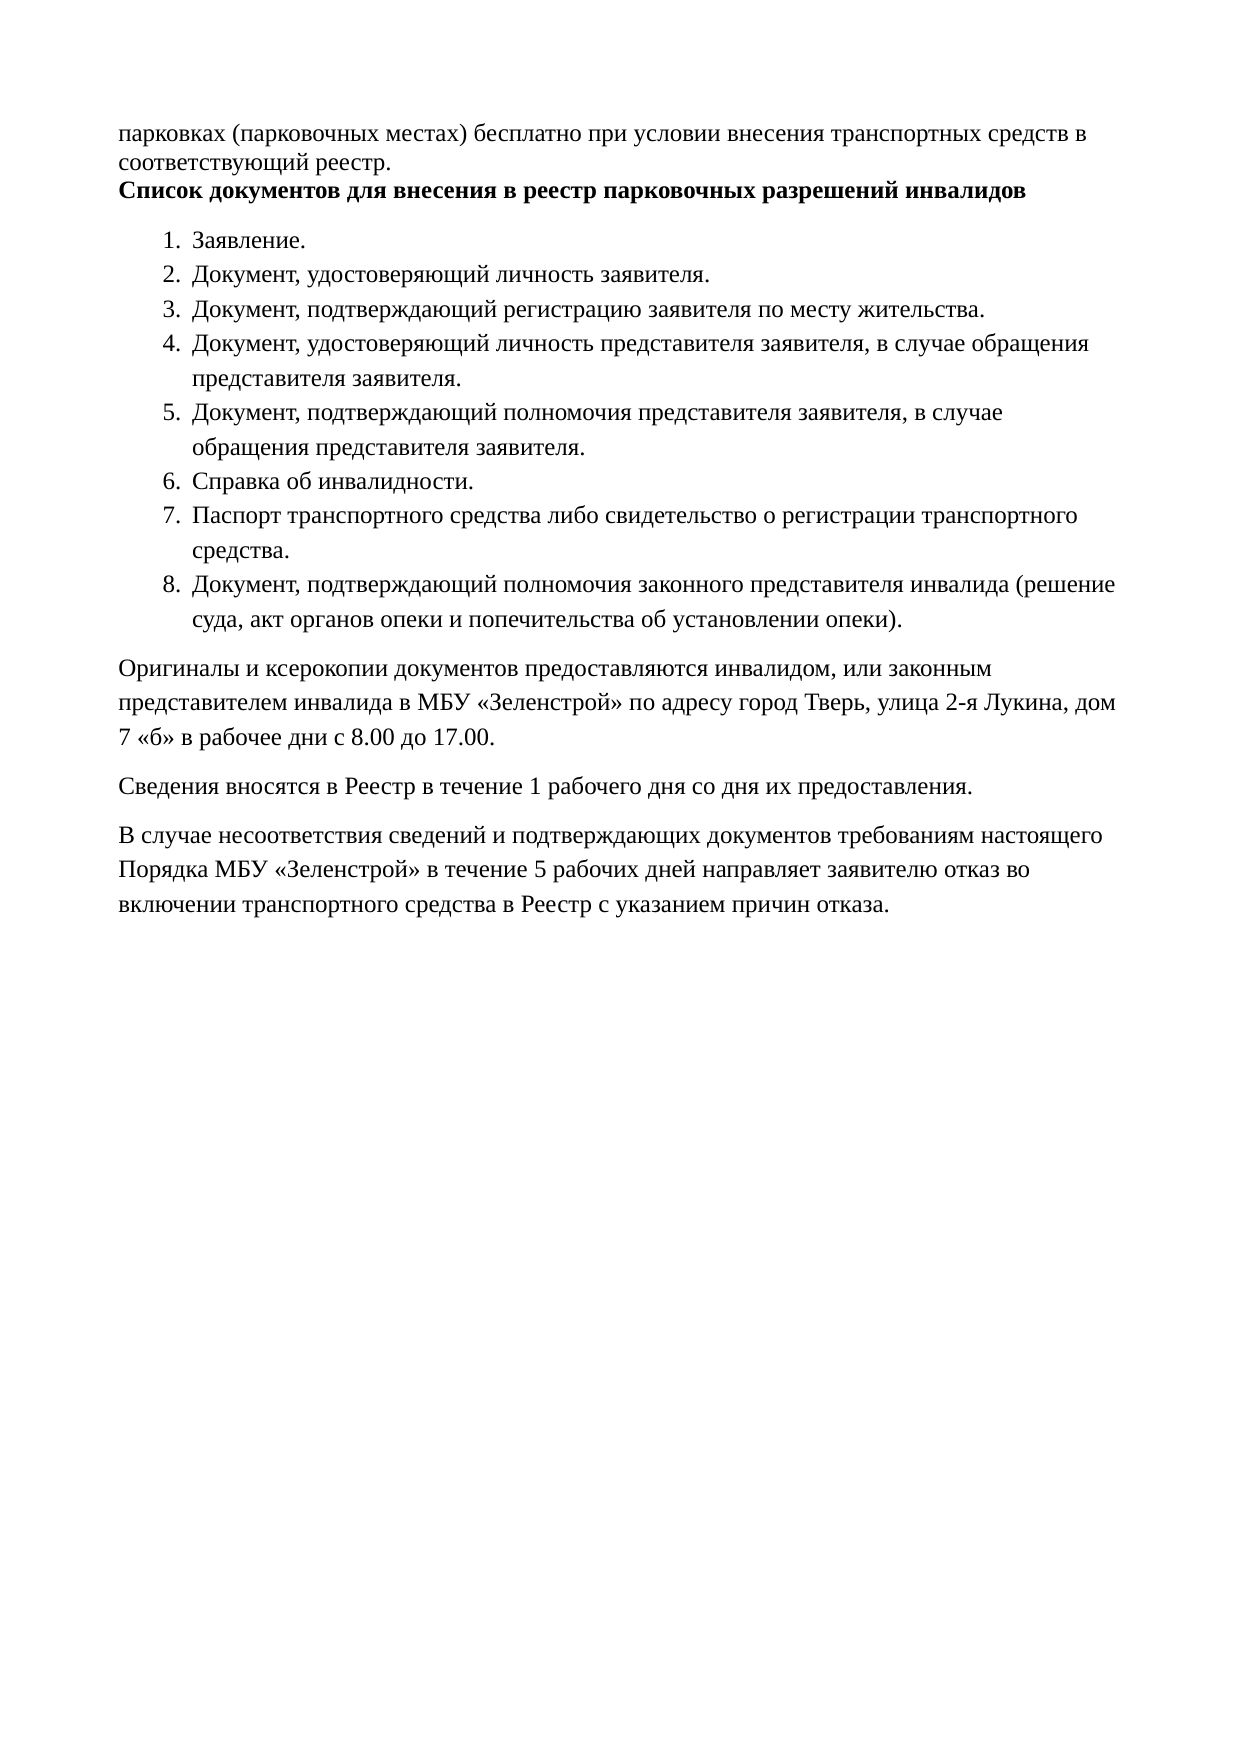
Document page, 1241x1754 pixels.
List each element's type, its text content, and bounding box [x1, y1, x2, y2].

list Документ, подтверждающий полномочия законного представителя инвалида (решение суда, акт органов опеки и попечительства об установлении опеки). [162, 569, 1122, 633]
text парковках (парковочных местах) бесплатно при условии внесения транспортных средств в соответствующий реестр. [118, 118, 1122, 176]
text Оригиналы и ксерокопии документов предоставляются инвалидом, или законным представителем инвалида в МБУ «Зеленстрой» по адресу город Тверь, улица 2-я Лукина, дом 7 «б» в рабочее дни с 8.00 до 17.00. [118, 653, 1122, 751]
list Справка об инвалидности. [162, 466, 1122, 495]
text В случае несоответствия сведений и подтверждающих документов требованиям настоящего Порядка МБУ «Зеленстрой» в течение 5 рабочих дней направляет заявителю отказ во включении транспортного средства в Реестр с указанием причин отказа. [118, 820, 1122, 918]
list Документ, удостоверяющий личность заявителя. [162, 259, 1122, 288]
list Документ, подтверждающий полномочия представителя заявителя, в случае обращения представителя заявителя. [162, 397, 1122, 460]
text Список документов для внесения в реестр парковочных разрешений инвалидов [118, 176, 1122, 204]
text Сведения вносятся в Реестр в течение 1 рабочего дня со дня их предоставления. [118, 771, 1122, 800]
list Документ, удостоверяющий личность представителя заявителя, в случае обращения представителя заявителя. [162, 328, 1122, 391]
list Документ, подтверждающий регистрацию заявителя по месту жительства. [162, 294, 1122, 322]
list Паспорт транспортного средства либо свидетельство о регистрации транспортного средства. [162, 501, 1122, 564]
list Заявление. [162, 225, 1122, 253]
